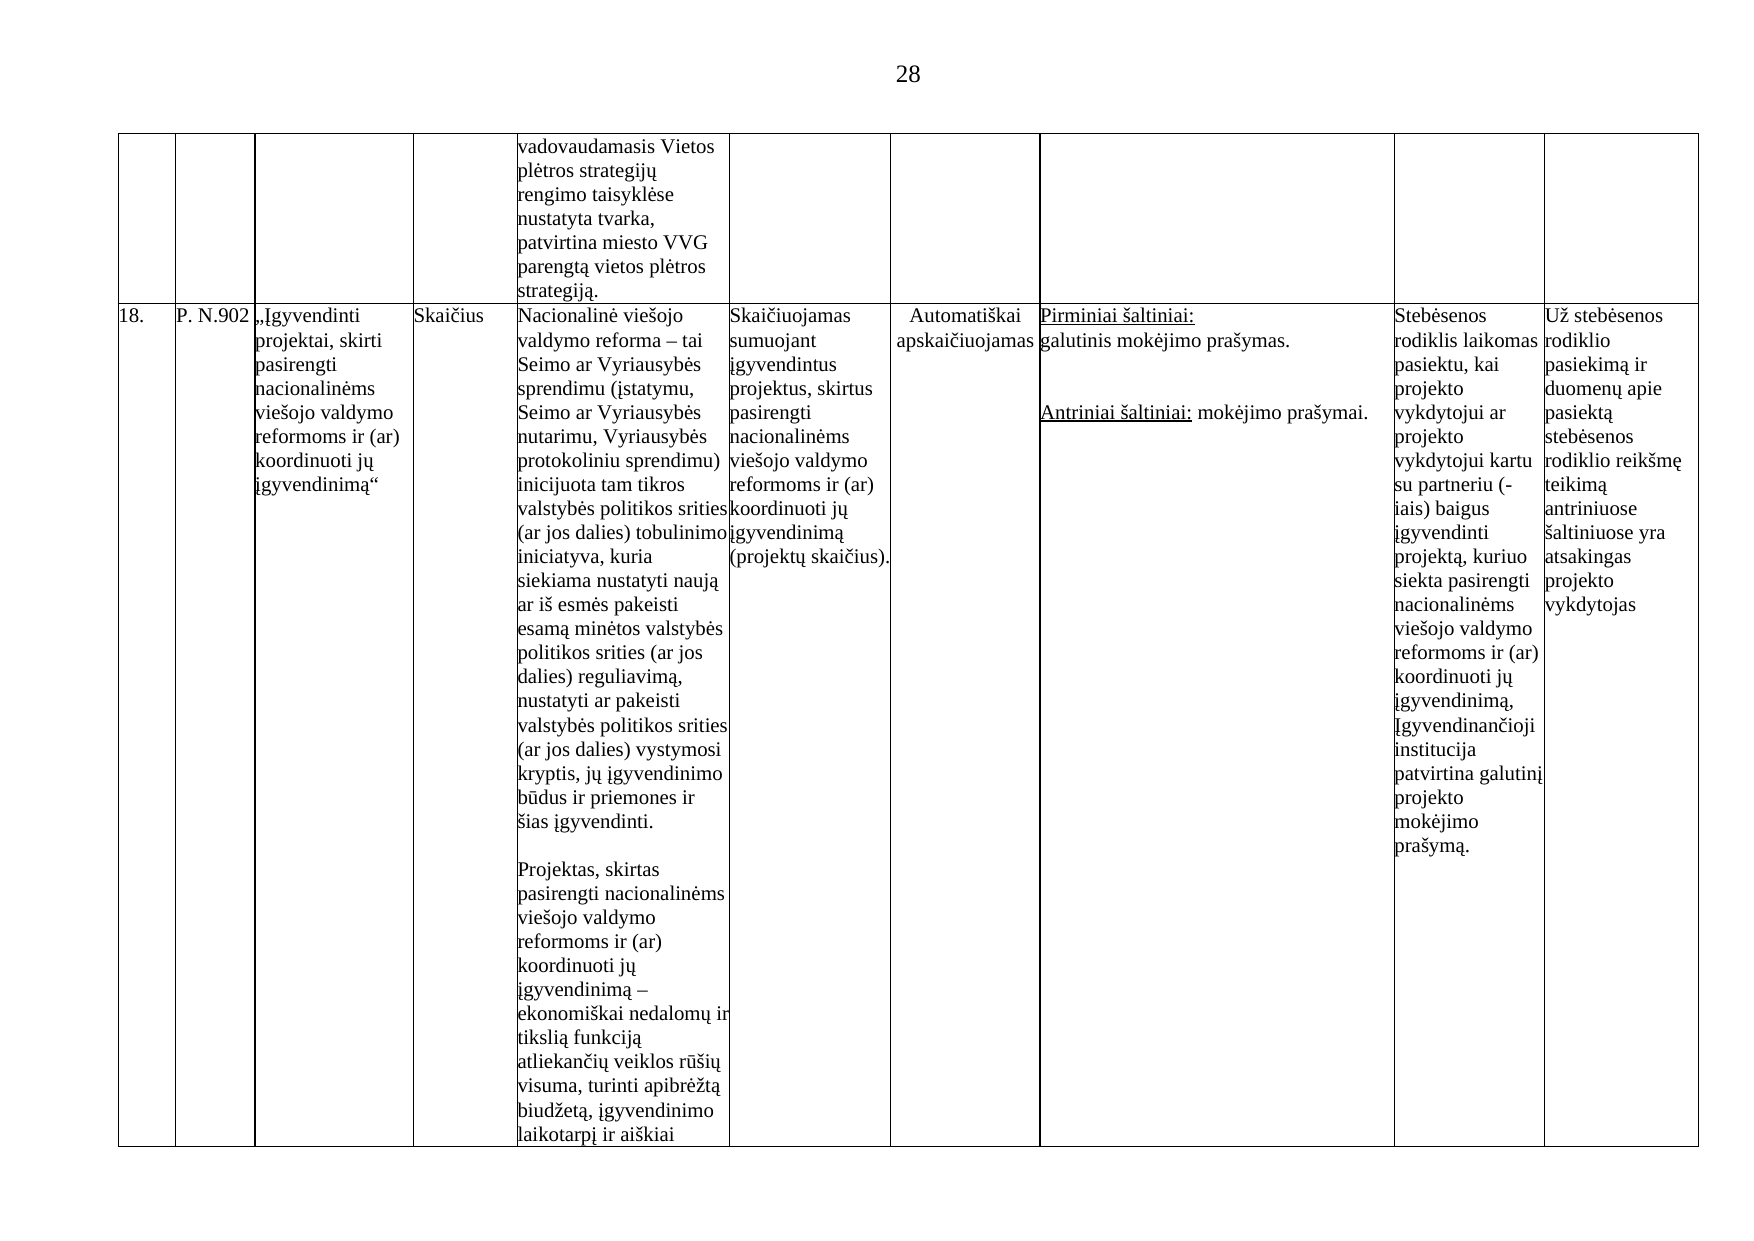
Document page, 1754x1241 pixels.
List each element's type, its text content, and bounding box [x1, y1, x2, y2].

table_cell [176, 134, 254, 302]
table_cell 18. [119, 304, 175, 1146]
table_cell „Įgyvendinti projektai, skirti pasirengti nacionalinėms viešojo valdymo reformoms ir (ar) koordinuoti jų įgyvendinimą“ [256, 304, 413, 1146]
table_cell Stebėsenos rodiklis laikomas pasiektu, kai projekto vykdytojui ar projekto vykdytojui kartu su partneriu (-iais) baigus įgyvendinti projektą, kuriuo siekta pasirengti nacionalinėms viešojo valdymo reformoms ir (ar) koordinuoti jų įgyvendinimą, Įgyvendinančioji institucija patvirtina galutinį projekto mokėjimo prašymą. [1395, 304, 1544, 1146]
table_cell Skaičiuojamas sumuojant įgyvendintus projektus, skirtus pasirengti nacionalinėms viešojo valdymo reformoms ir (ar) koordinuoti jų įgyvendinimą (projektų skaičius). [730, 304, 890, 1146]
table_cell Automatiškai apskaičiuojamas [891, 304, 1039, 1146]
table_cell [891, 134, 1039, 302]
table_cell [1395, 134, 1544, 302]
table_cell [119, 134, 175, 302]
table_cell [1545, 134, 1698, 302]
table_cell Skaičius [414, 304, 517, 1146]
table_cell Už stebėsenos rodiklio pasiekimą ir duomenų apie pasiektą stebėsenos rodiklio reikšmę teikimą antriniuose šaltiniuose yra atsakingas projekto vykdytojas [1545, 304, 1698, 1146]
table_cell vadovaudamasis Vietos plėtros strategijų rengimo taisyklėse nustatyta tvarka, patvirtina miesto VVG parengtą vietos plėtros strategiją. [518, 134, 729, 302]
table_cell P. N.902 [176, 304, 254, 1146]
table_cell [1041, 134, 1394, 302]
table_cell [414, 134, 517, 302]
table_cell Pirminiai šaltiniai: galutinis mokėjimo prašymas. Antriniai šaltiniai: mokėjimo prašymai. [1041, 304, 1394, 1146]
table_cell [256, 134, 413, 302]
table_cell Nacionalinė viešojo valdymo reforma – tai Seimo ar Vyriausybės sprendimu (įstatymu, Seimo ar Vyriausybės nutarimu, Vyriausybės protokoliniu sprendimu) inicijuota tam tikros valstybės politikos srities (ar jos dalies) tobulinimo iniciatyva, kuria siekiama nustatyti naują ar iš esmės pakeisti esamą minėtos valstybės politikos srities (ar jos dalies) reguliavimą, nustatyti ar pakeisti valstybės politikos srities (ar jos dalies) vystymosi kryptis, jų įgyvendinimo būdus ir priemones ir šias įgyvendinti. Projektas, skirtas pasirengti nacionalinėms viešojo valdymo reformoms ir (ar) koordinuoti jų įgyvendinimą – ekonomiškai nedalomų ir tikslią funkciją atliekančių veiklos rūšių visuma, turinti apibrėžtą biudžetą, įgyvendinimo laikotarpį ir aiškiai [518, 304, 729, 1146]
table_cell [730, 134, 890, 302]
